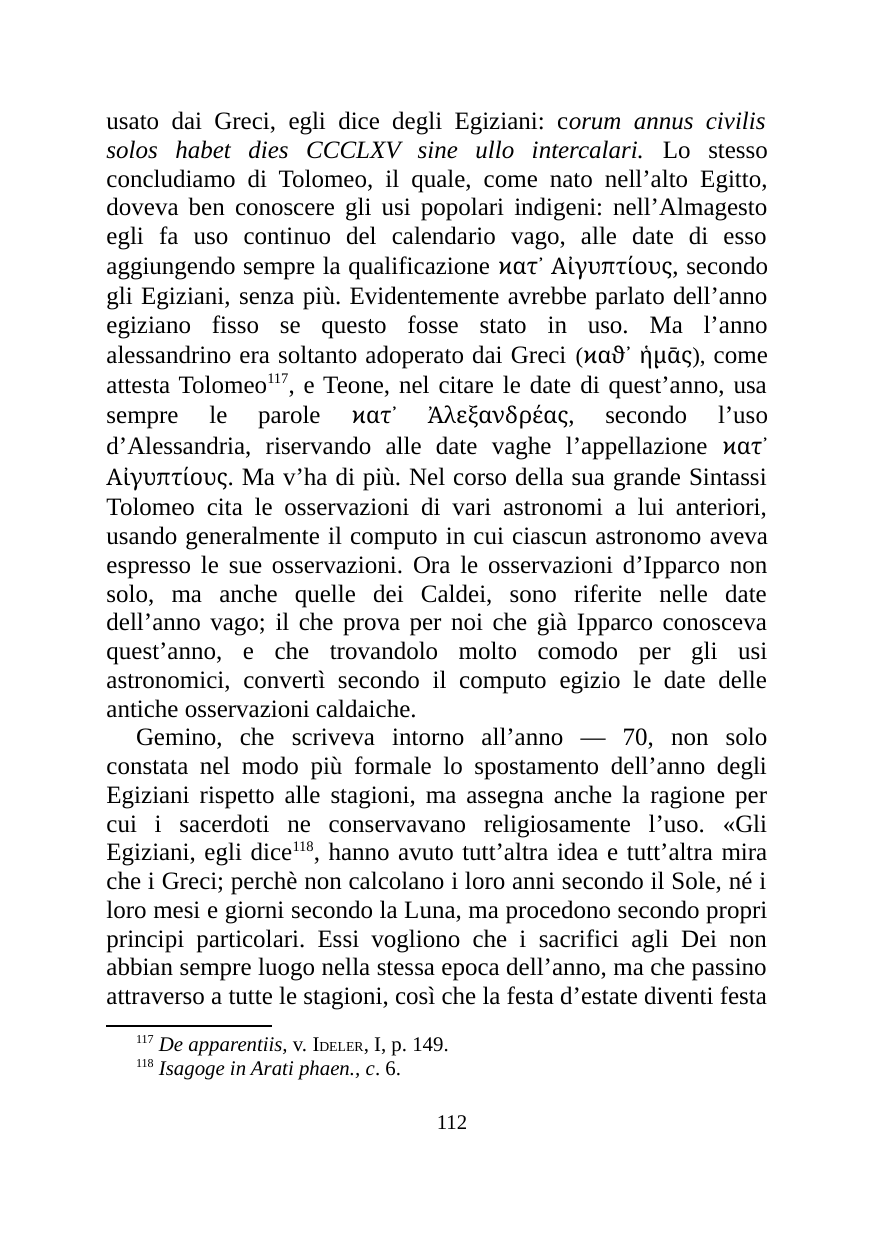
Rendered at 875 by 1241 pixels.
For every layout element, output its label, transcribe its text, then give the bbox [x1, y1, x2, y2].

text usato dai Greci, egli dice degli Egiziani: corum annus civilis solos habet dies CCCLXV sine ullo intercalari. Lo stesso concludiamo di Tolomeo, il quale, come nato nell’alto Egitto, doveva ben conoscere gli usi popolari indigeni: nell’Almagesto egli fa uso continuo del calendario vago, alle date di esso aggiungendo sempre la qualificazione ϰατ᾽ Αἰγυπτίους, secondo gli Egiziani, senza più. Evidentemente avrebbe parlato dell’anno egiziano fisso se questo fosse stato in uso. Ma l’anno alessandrino era soltanto adoperato dai Greci (ϰαϑ᾽ ἡμᾱς), come attesta Tolomeo, e Teone, nel citare le date di quest’anno, usa sempre le parole ϰατ᾽ Ἀλεξανδρέας, secondo l’uso d’Alessandria, riservando alle date vaghe l’appellazione ϰατ᾽ Αἰγυπτίους. Ma v’ha di più. Nel corso della sua grande Sintassi Tolomeo cita le osservazioni di vari astronomi a lui anteriori, usando generalmente il computo in cui ciascun astronomo aveva espresso le sue osservazioni. Ora le osservazioni d’Ipparco non solo, ma anche quelle dei Caldei, sono riferite nelle date dell’anno vago; il che prova per noi che già Ipparco conosceva quest’anno, e che trovandolo molto comodo per gli usi astronomici, convertì secondo il computo egizio le date delle antiche osservazioni caldaiche. [106, 106, 768, 722]
text Isagoge in Arati phaen., c. 6. [106, 1056, 768, 1080]
text De apparentiis, v. Ideler, I, p. 149. [106, 1032, 768, 1056]
text Gemino, che scriveva intorno all’anno — 70, non solo constata nel modo più formale lo spostamento dell’anno degli Egiziani rispetto alle stagioni, ma assegna anche la ragione per cui i sacerdoti ne conservavano religiosamente l’uso. «Gli Egiziani, egli dice, hanno avuto tutt’altra idea e tutt’altra mira che i Greci; perchè non calcolano i loro anni secondo il Sole, né i loro mesi e giorni secondo la Luna, ma procedono secondo propri principi particolari. Essi vogliono che i sacrifici agli Dei non abbian sempre luogo nella stessa epoca dell’anno, ma che passino attraverso a tutte le stagioni, così che la festa d’estate diventi festa [106, 722, 768, 1010]
